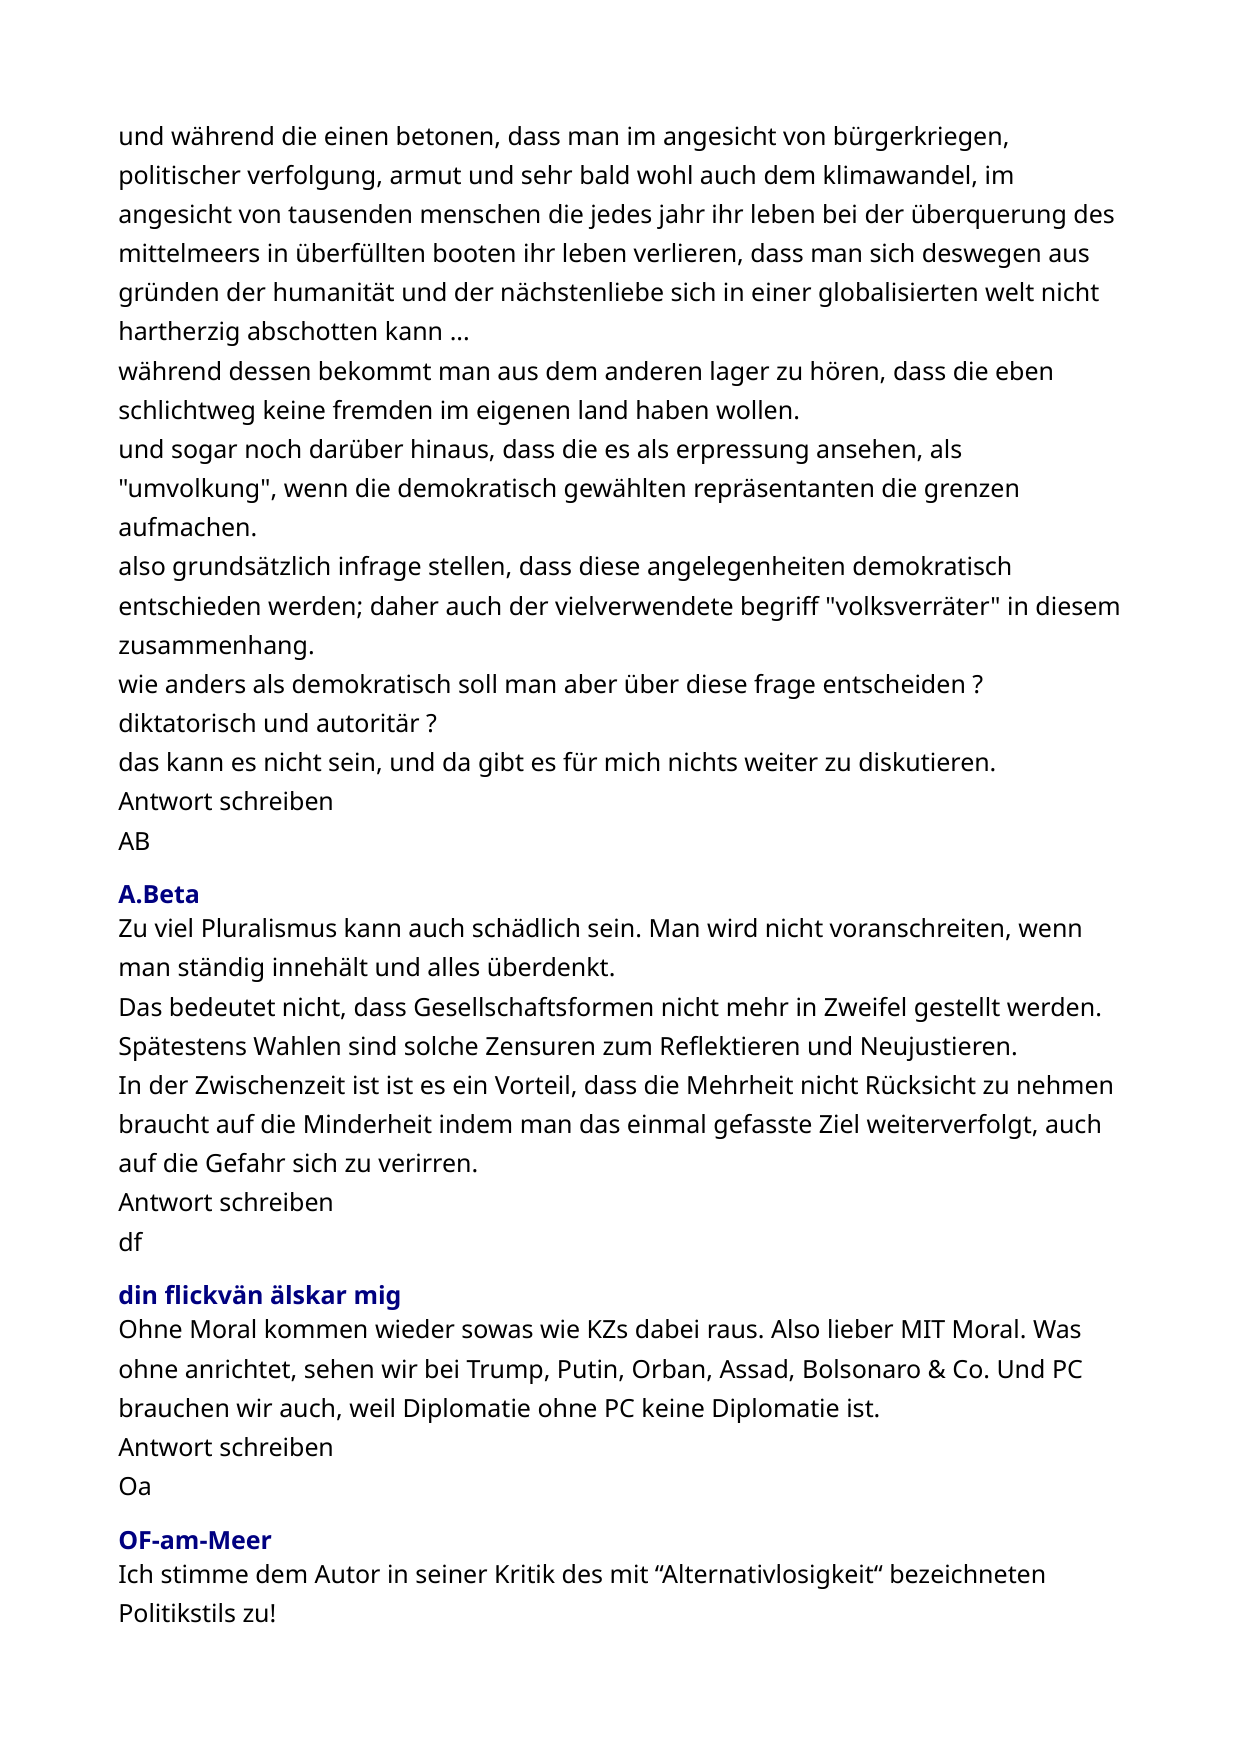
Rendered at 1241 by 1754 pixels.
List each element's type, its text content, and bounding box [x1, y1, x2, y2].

subtitle din flickvän älskar mig [118, 1278, 1122, 1312]
text AB [118, 823, 1122, 857]
text Ich stimme dem Autor in seiner Kritik des mit “Alternativlosigkeit“ bezeichneten Politikstils zu! [118, 1557, 1122, 1630]
text Oa [118, 1469, 1122, 1503]
text und während die einen betonen, dass man im angesicht von bürgerkriegen, politischer verfolgung, armut und sehr bald wohl auch dem klimawandel, im angesicht von tausenden menschen die jedes jahr ihr leben bei der überquerung des mittelmeers in überfüllten booten ihr leben verlieren, dass man sich deswegen aus gründen der humanität und der nächstenliebe sich in einer globalisierten welt nicht hartherzig abschotten kann ... während dessen bekommt man aus dem anderen lager zu hören, dass die eben schlichtweg keine fremden im eigenen land haben wollen. [118, 118, 1122, 426]
subtitle A.Beta [118, 877, 1122, 911]
text und sogar noch darüber hinaus, dass die es als erpressung ansehen, als "umvolkung", wenn die demokratisch gewählten repräsentanten die grenzen aufmachen. also grundsätzlich infrage stellen, dass diese angelegenheiten demokratisch entschieden werden; daher auch der vielverwendete begriff "volksverräter" in diesem zusammenhang. [118, 431, 1122, 661]
text Antwort schreiben [118, 1429, 1122, 1464]
text wie anders als demokratisch soll man aber über diese frage entscheiden ? diktatorisch und autoritär ? das kann es nicht sein, und da gibt es für mich nichts weiter zu diskutieren. [118, 666, 1122, 779]
text Antwort schreiben [118, 784, 1122, 818]
text Ohne Moral kommen wieder sowas wie KZs dabei raus. Also lieber MIT Moral. Was ohne anrichtet, sehen wir bei Trump, Putin, Orban, Assad, Bolsonaro & Co. Und PC brauchen wir auch, weil Diplomatie ohne PC keine Diplomatie ist. [118, 1312, 1122, 1424]
text Antwort schreiben [118, 1185, 1122, 1219]
text df [118, 1224, 1122, 1258]
text Zu viel Pluralismus kann auch schädlich sein. Man wird nicht voranschreiten, wenn man ständig innehält und alles überdenkt. Das bedeutet nicht, dass Gesellschaftsformen nicht mehr in Zweifel gestellt werden. Spätestens Wahlen sind solche Zensuren zum Reflektieren und Neujustieren. In der Zwischenzeit ist ist es ein Vorteil, dass die Mehrheit nicht Rücksicht zu nehmen braucht auf die Minderheit indem man das einmal gefasste Ziel weiterverfolgt, auch auf die Gefahr sich zu verirren. [118, 911, 1122, 1180]
subtitle OF-am-Meer [118, 1522, 1122, 1557]
